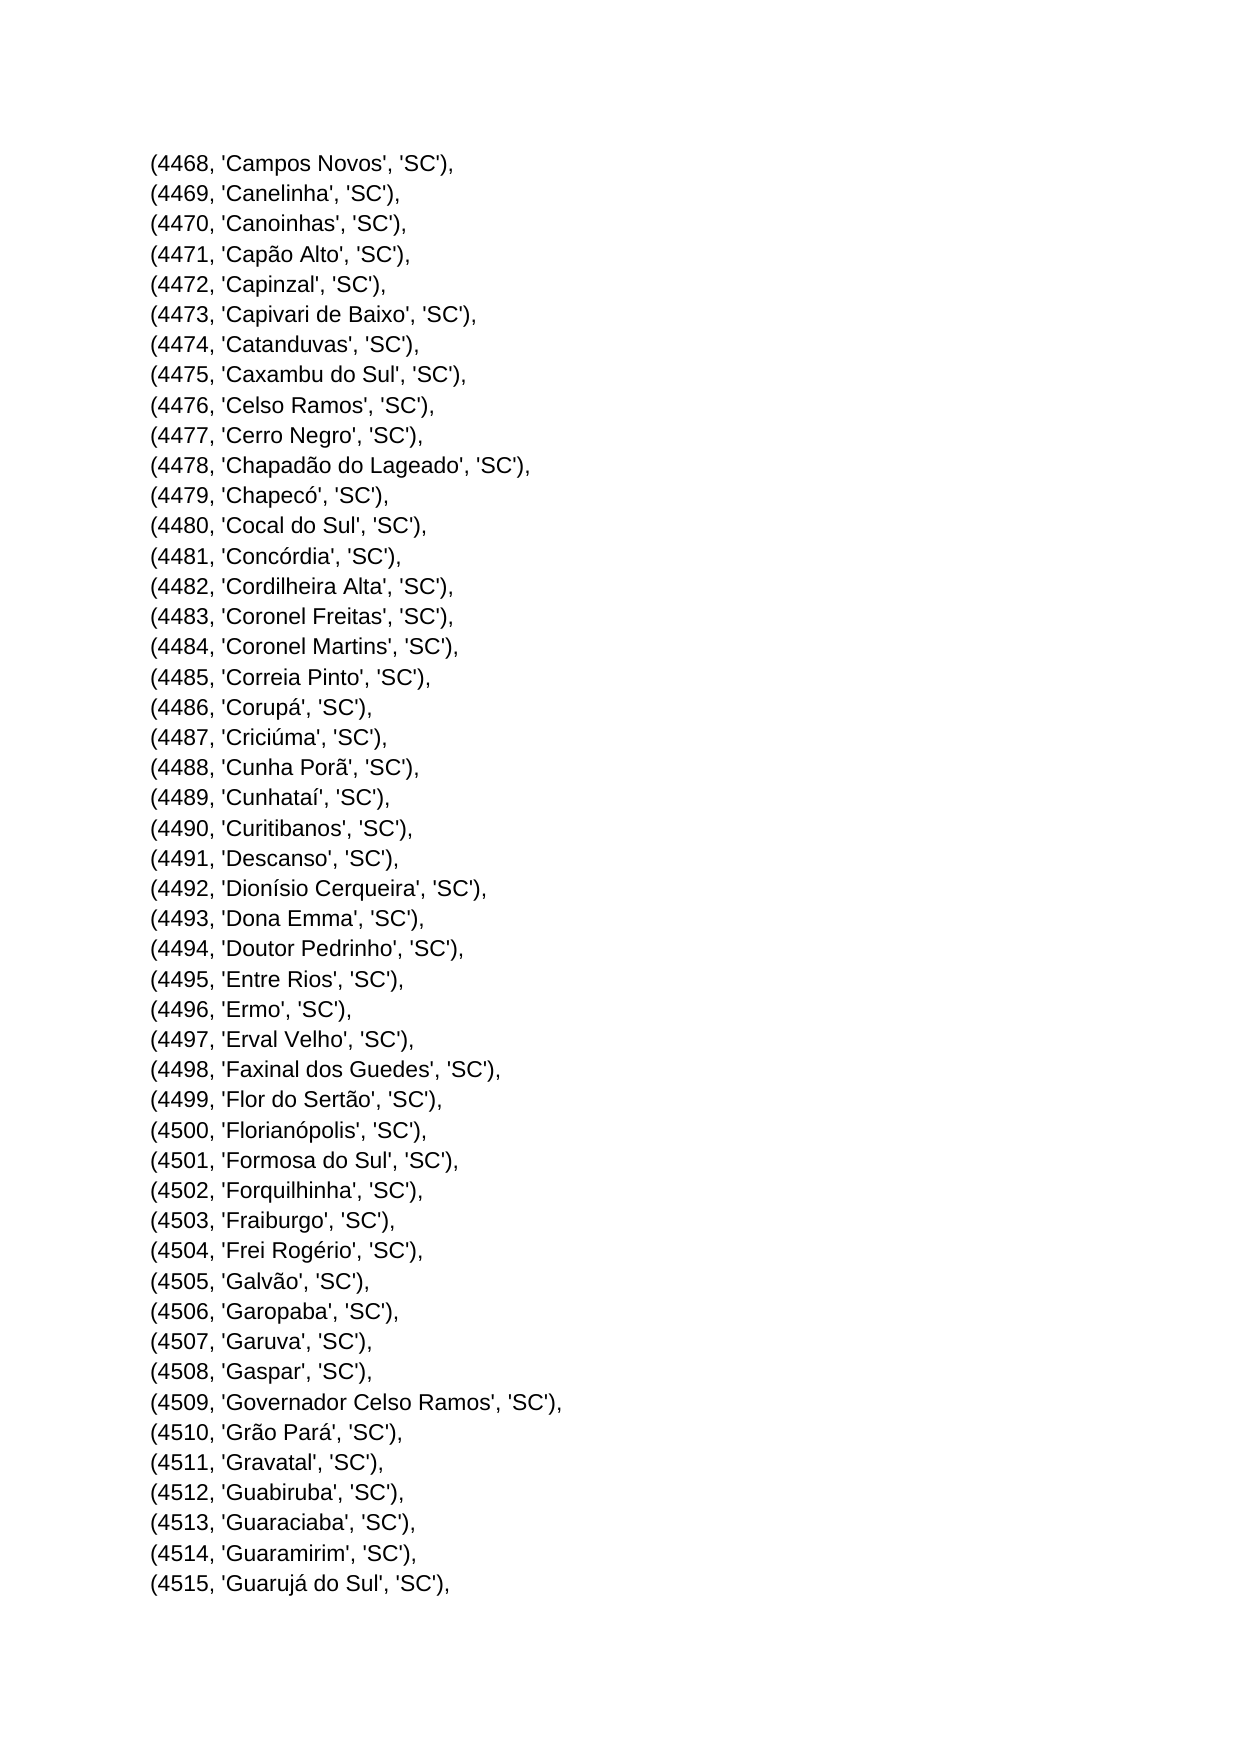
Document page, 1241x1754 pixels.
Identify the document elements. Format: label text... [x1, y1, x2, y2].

text (4484, 'Coronel Martins', 'SC'), [150, 633, 1090, 660]
text (4511, 'Gravatal', 'SC'), [150, 1449, 1090, 1475]
text (4500, 'Florianópolis', 'SC'), [150, 1117, 1090, 1143]
text (4489, 'Cunhataí', 'SC'), [150, 784, 1090, 811]
text (4510, 'Grão Pará', 'SC'), [150, 1419, 1090, 1445]
text (4487, 'Criciúma', 'SC'), [150, 724, 1090, 750]
text (4505, 'Galvão', 'SC'), [150, 1268, 1090, 1294]
text (4485, 'Correia Pinto', 'SC'), [150, 663, 1090, 690]
text (4472, 'Capinzal', 'SC'), [150, 271, 1090, 297]
text (4477, 'Cerro Negro', 'SC'), [150, 422, 1090, 448]
text (4473, 'Capivari de Baixo', 'SC'), [150, 301, 1090, 327]
text (4501, 'Formosa do Sul', 'SC'), [150, 1147, 1090, 1173]
text (4508, 'Gaspar', 'SC'), [150, 1358, 1090, 1385]
text (4496, 'Ermo', 'SC'), [150, 996, 1090, 1022]
text (4475, 'Caxambu do Sul', 'SC'), [150, 361, 1090, 388]
text (4509, 'Governador Celso Ramos', 'SC'), [150, 1388, 1090, 1415]
text (4478, 'Chapadão do Lageado', 'SC'), [150, 452, 1090, 478]
text (4503, 'Fraiburgo', 'SC'), [150, 1207, 1090, 1234]
text (4502, 'Forquilhinha', 'SC'), [150, 1177, 1090, 1203]
text (4507, 'Garuva', 'SC'), [150, 1328, 1090, 1354]
text (4482, 'Cordilheira Alta', 'SC'), [150, 573, 1090, 599]
text (4513, 'Guaraciaba', 'SC'), [150, 1509, 1090, 1536]
text (4490, 'Curitibanos', 'SC'), [150, 814, 1090, 841]
text (4499, 'Flor do Sertão', 'SC'), [150, 1086, 1090, 1113]
text (4486, 'Corupá', 'SC'), [150, 694, 1090, 720]
text (4469, 'Canelinha', 'SC'), [150, 180, 1090, 207]
text (4471, 'Capão Alto', 'SC'), [150, 241, 1090, 267]
text (4515, 'Guarujá do Sul', 'SC'), [150, 1570, 1090, 1596]
text (4491, 'Descanso', 'SC'), [150, 845, 1090, 871]
text (4476, 'Celso Ramos', 'SC'), [150, 392, 1090, 418]
text (4480, 'Cocal do Sul', 'SC'), [150, 512, 1090, 539]
text (4481, 'Concórdia', 'SC'), [150, 543, 1090, 569]
text (4497, 'Erval Velho', 'SC'), [150, 1026, 1090, 1052]
text (4495, 'Entre Rios', 'SC'), [150, 966, 1090, 992]
text (4470, 'Canoinhas', 'SC'), [150, 210, 1090, 237]
text (4474, 'Catanduvas', 'SC'), [150, 331, 1090, 358]
text (4494, 'Doutor Pedrinho', 'SC'), [150, 935, 1090, 962]
text (4498, 'Faxinal dos Guedes', 'SC'), [150, 1056, 1090, 1083]
text (4493, 'Dona Emma', 'SC'), [150, 905, 1090, 932]
text (4514, 'Guaramirim', 'SC'), [150, 1539, 1090, 1566]
text (4506, 'Garopaba', 'SC'), [150, 1298, 1090, 1324]
text (4468, 'Campos Novos', 'SC'), [150, 150, 1090, 176]
text (4483, 'Coronel Freitas', 'SC'), [150, 603, 1090, 629]
text (4479, 'Chapecó', 'SC'), [150, 482, 1090, 509]
text (4488, 'Cunha Porã', 'SC'), [150, 754, 1090, 781]
text (4492, 'Dionísio Cerqueira', 'SC'), [150, 875, 1090, 901]
text (4504, 'Frei Rogério', 'SC'), [150, 1237, 1090, 1264]
text (4512, 'Guabiruba', 'SC'), [150, 1479, 1090, 1506]
